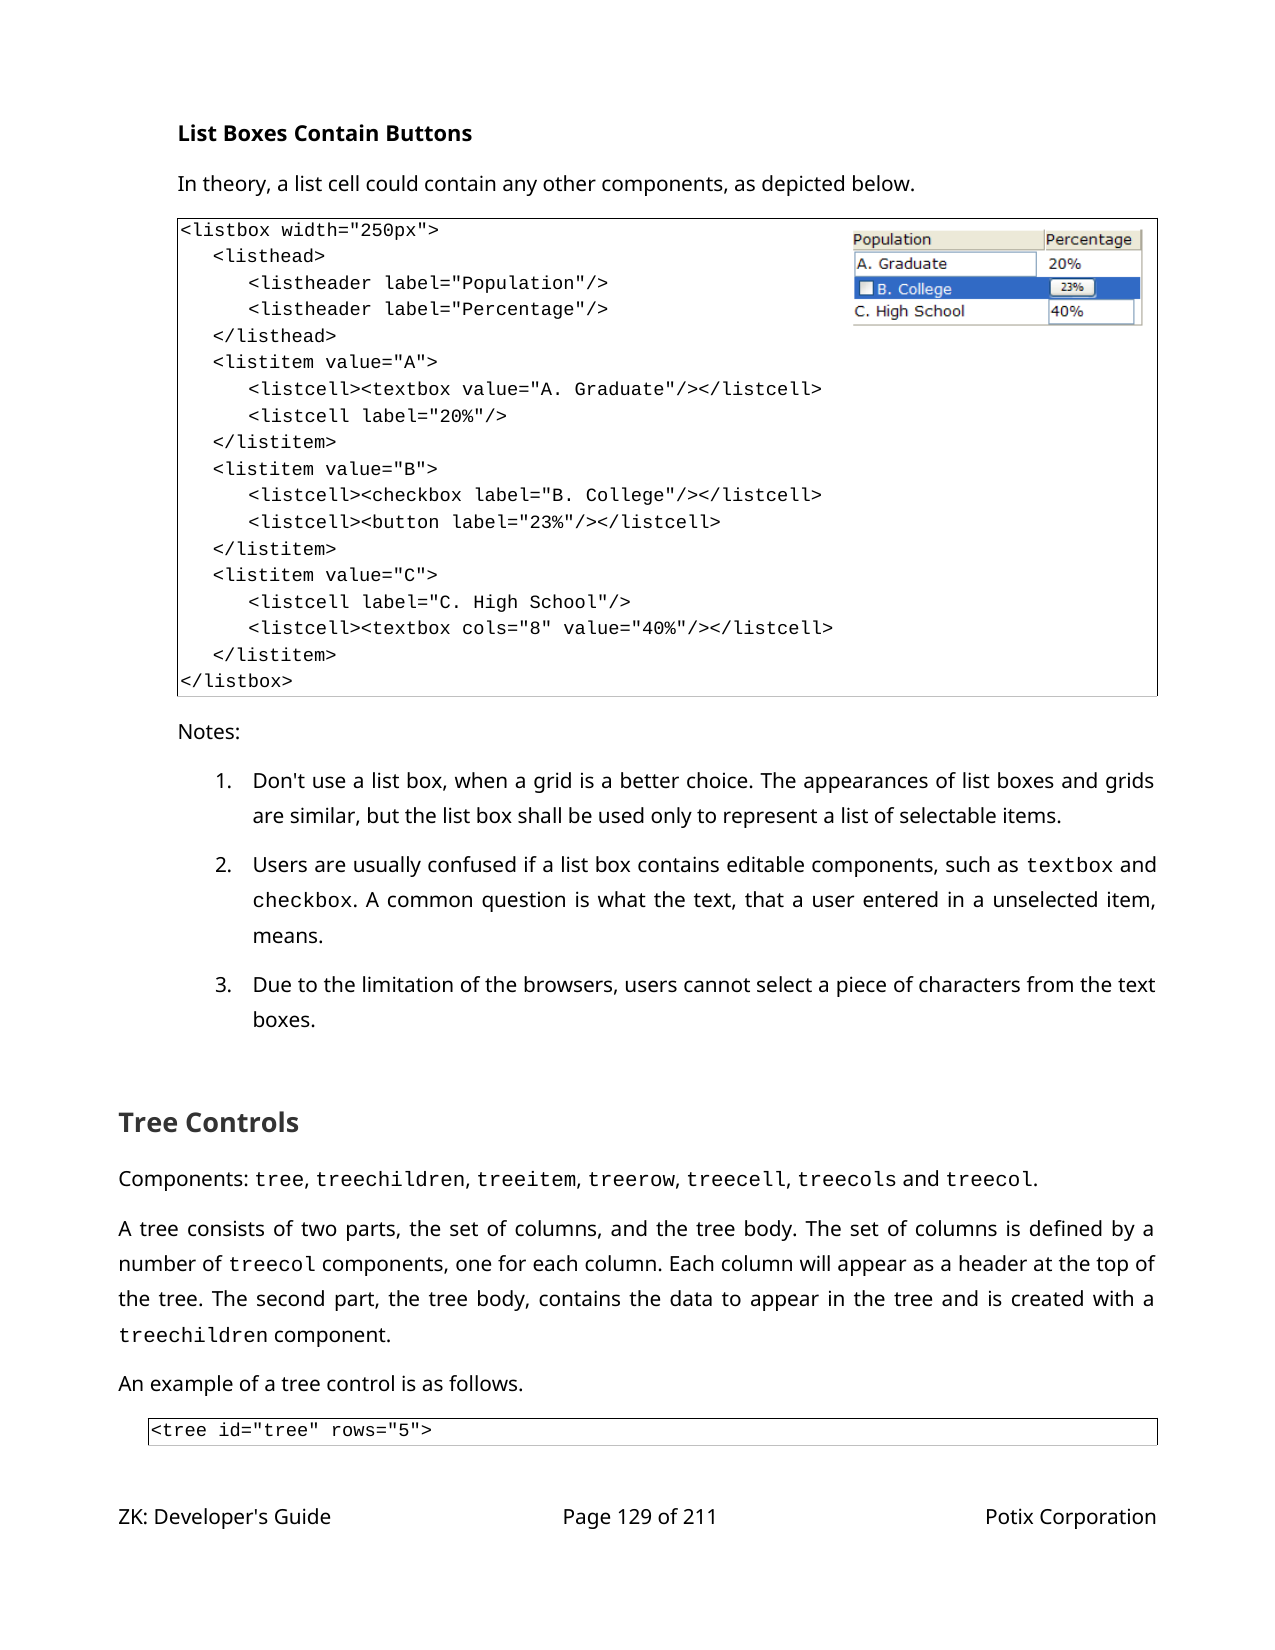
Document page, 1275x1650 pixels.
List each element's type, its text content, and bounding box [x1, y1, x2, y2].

text In theory, a list cell could contain any other components, as depicted below. [177, 169, 1157, 197]
text An example of a tree control is as follows. [118, 1369, 1157, 1397]
picture [851, 225, 1145, 328]
list Don't use a list box, when a grid is a better choice. The appearances of list boxes and grids are similar, but the list box shall be used only to represent a list of selectable items. [215, 766, 1157, 829]
list Users are usually confused if a list box contains editable components, such as textbox and checkbox. A common question is what the text, that a user entered in a unselected item, means. [215, 850, 1157, 949]
text A tree consists of two parts, the set of columns, and the tree body. The set of columns is defined by a number of treecol components, one for each column. Each column will appear as a header at the top of the tree. The second part, the tree body, contains the data to appear in the tree and is created with a treechildren component. [118, 1214, 1157, 1348]
text Components: tree, treechildren, treeitem, treerow, treecell, treecols and treecol. [118, 1164, 1157, 1193]
subtitle List Boxes Contain Buttons [177, 118, 1157, 148]
subtitle Tree Controls [118, 1104, 1157, 1141]
text Notes: [177, 717, 1157, 745]
text <tree id="tree" rows="5"> [149, 1419, 1157, 1445]
text <listbox width="250px"> <listhead> <listheader label="Population"/> <listheader label="Percentage"/> </listhead> <listitem value="A"> <listcell><textbox value="A. Graduate"/></listcell> <listcell label="20%"/> </listitem> <listitem value="B"> <listcell><checkbox label="B. College"/></listcell> <listcell><button label="23%"/></listcell> </listitem> <listitem value="C"> <listcell label="C. High School"/> <listcell><textbox cols="8" value="40%"/></listcell> </listitem> </listbox> [178, 219, 1157, 696]
list Due to the limitation of the browsers, users cannot select a piece of characters from the text boxes. [215, 970, 1157, 1033]
